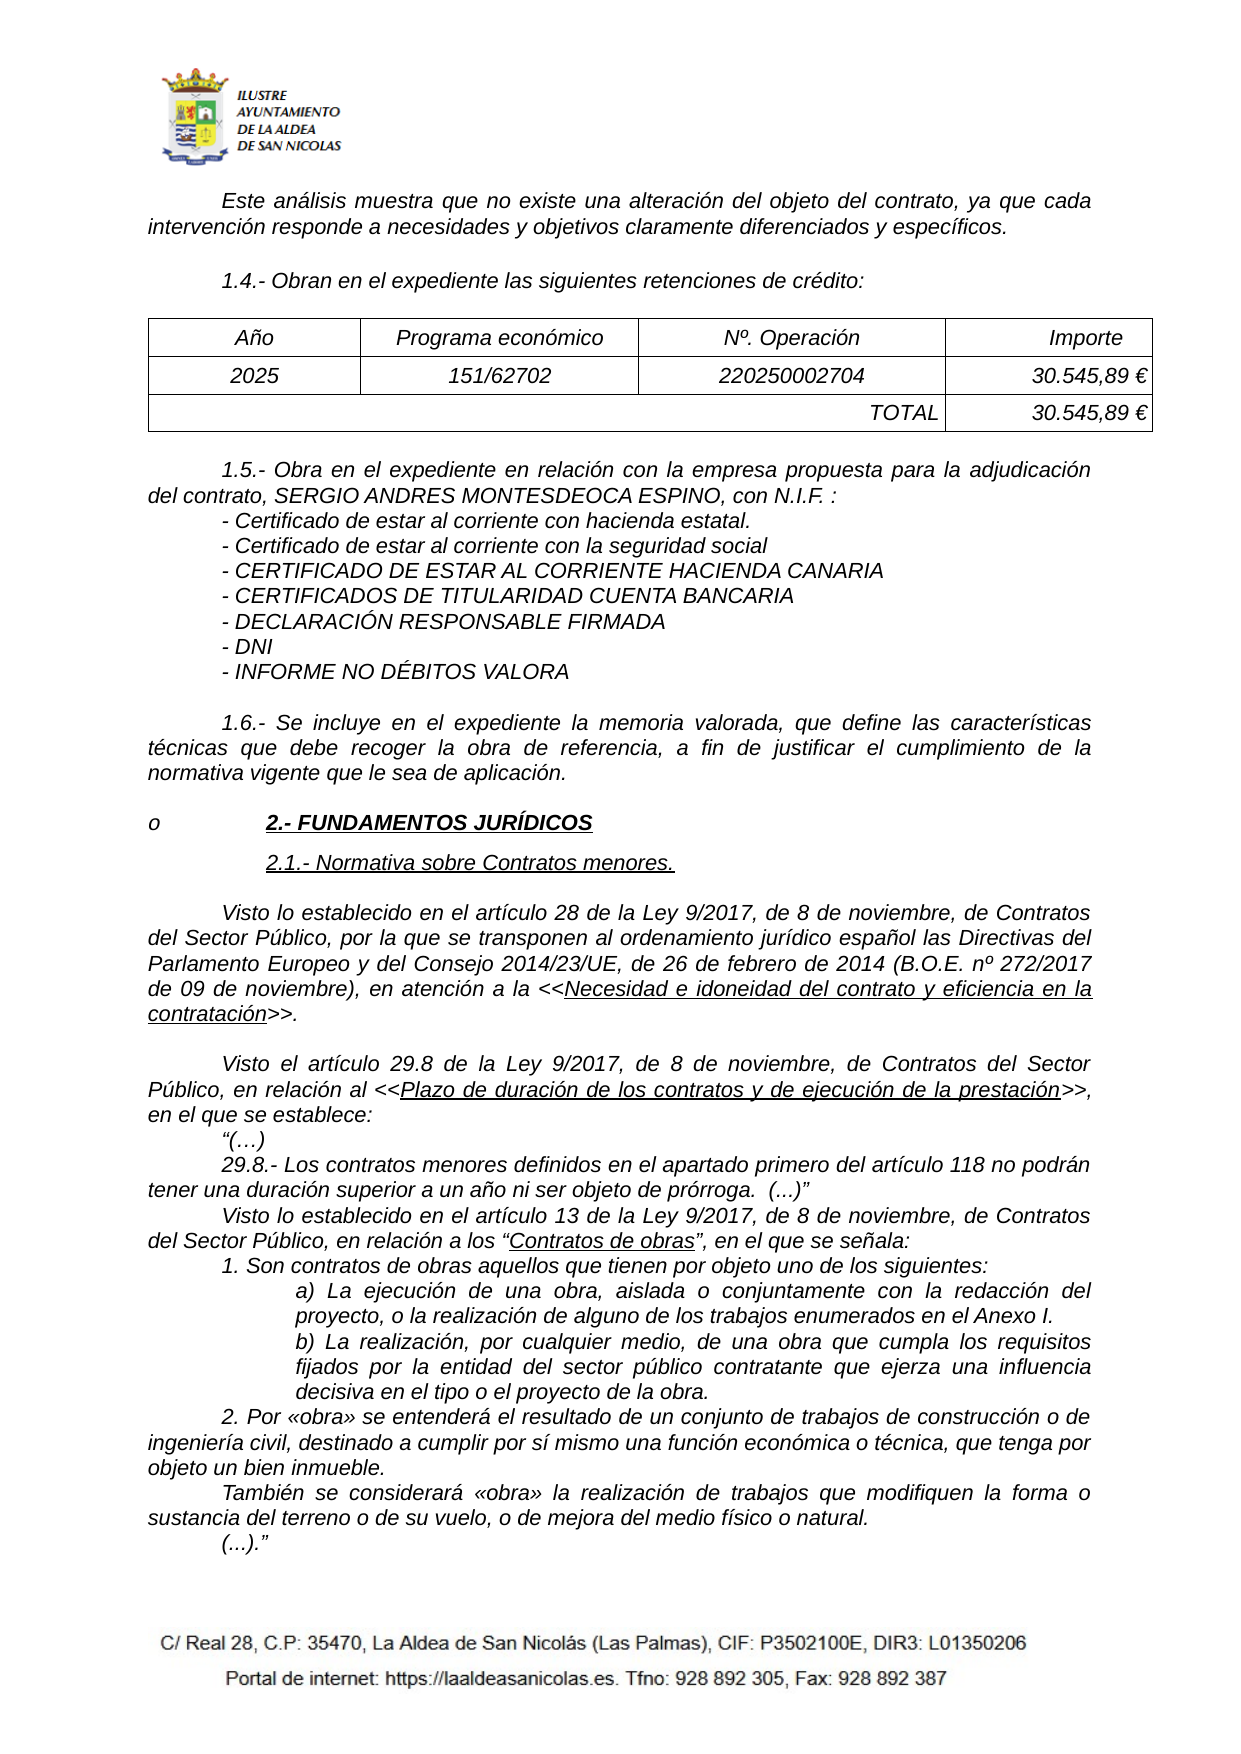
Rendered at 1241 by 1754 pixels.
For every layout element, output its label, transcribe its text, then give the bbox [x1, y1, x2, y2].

text 1.5.- Obra en el expediente en relación con la empresa propuesta para la adjudicación del contrato, SERGIO ANDRES MONTESDEOCA ESPINO, con N.I.F. : [148, 457, 1093, 508]
text 1.4.- Obran en el expediente las siguientes retenciones de crédito: [148, 268, 1093, 293]
text 29.8.- Los contratos menores definidos en el apartado primero del artículo 118 no podrán tener una duración superior a un año ni ser objeto de prórroga. (...)” [148, 1152, 1093, 1203]
text Visto el artículo 29.8 de la Ley 9/2017, de 8 de noviembre, de Contratos del Sector Público, en relación al <<Plazo de duración de los contratos y de ejecución de la prestación>>, en el que se establece: [148, 1051, 1093, 1127]
text 1.6.- Se incluye en el expediente la memoria valorada, que define las características técnicas que debe recoger la obra de referencia, a fin de justificar el cumplimiento de la normativa vigente que le sea de aplicación. [148, 709, 1093, 785]
table_header Nº. Operación [639, 319, 945, 356]
table_header Importe [946, 319, 1152, 356]
text b) La realización, por cualquier medio, de una obra que cumpla los requisitos fijados por la entidad del sector público contratante que ejerza una influencia decisiva en el tipo o el proyecto de la obra. [295, 1329, 1093, 1404]
text - DECLARACIÓN RESPONSABLE FIRMADA [148, 609, 1093, 634]
text 2.1.- Normativa sobre Contratos menores. [148, 850, 1093, 875]
table_cell TOTAL [149, 395, 945, 431]
picture [148, 60, 357, 173]
text “(…) [148, 1127, 1093, 1152]
text (...).” [148, 1530, 1093, 1556]
text 1. Son contratos de obras aquellos que tienen por objeto uno de los siguientes: [148, 1253, 1093, 1278]
table_header Programa económico [361, 319, 638, 356]
picture [149, 1627, 1034, 1694]
text 2. Por «obra» se entenderá el resultado de un conjunto de trabajos de construcción o de ingeniería civil, destinado a cumplir por sí mismo una función económica o técnica, que tenga por objeto un bien inmueble. [148, 1404, 1093, 1480]
table_cell 30.545,89 € [946, 357, 1152, 393]
text - CERTIFICADOS DE TITULARIDAD CUENTA BANCARIA [148, 583, 1093, 609]
table_cell 220250002704 [639, 357, 945, 393]
text Visto lo establecido en el artículo 13 de la Ley 9/2017, de 8 de noviembre, de Contratos del Sector Público, en relación a los “Contratos de obras”, en el que se señala: [148, 1203, 1093, 1253]
text - INFORME NO DÉBITOS VALORA [148, 659, 1093, 684]
table_cell 151/62702 [361, 357, 638, 393]
text - Certificado de estar al corriente con la seguridad social [148, 533, 1093, 558]
subtitle 2.- FUNDAMENTOS JURÍDICOS [148, 810, 1093, 837]
text - CERTIFICADO DE ESTAR AL CORRIENTE HACIENDA CANARIA [148, 558, 1093, 583]
text Este análisis muestra que no existe una alteración del objeto del contrato, ya que cada intervención responde a necesidades y objetivos claramente diferenciados y específicos. [148, 188, 1093, 239]
table_cell 2025 [149, 357, 360, 393]
text - DNI [148, 634, 1093, 659]
text Visto lo establecido en el artículo 28 de la Ley 9/2017, de 8 de noviembre, de Contratos del Sector Público, por la que se transponen al ordenamiento jurídico español las Directivas del Parlamento Europeo y del Consejo 2014/23/UE, de 26 de febrero de 2014 (B.O.E. nº 272/2017 de 09 de noviembre), en atención a la <<Necesidad e idoneidad del contrato y eficiencia en la contratación>>. [148, 900, 1093, 1026]
text - Certificado de estar al corriente con hacienda estatal. [148, 508, 1093, 533]
table_cell 30.545,89 € [946, 395, 1152, 431]
text También se considerará «obra» la realización de trabajos que modifiquen la forma o sustancia del terreno o de su vuelo, o de mejora del medio físico o natural. [148, 1480, 1093, 1530]
table_header Año [149, 319, 360, 356]
text a) La ejecución de una obra, aislada o conjuntamente con la redacción del proyecto, o la realización de alguno de los trabajos enumerados en el Anexo I. [295, 1278, 1093, 1329]
